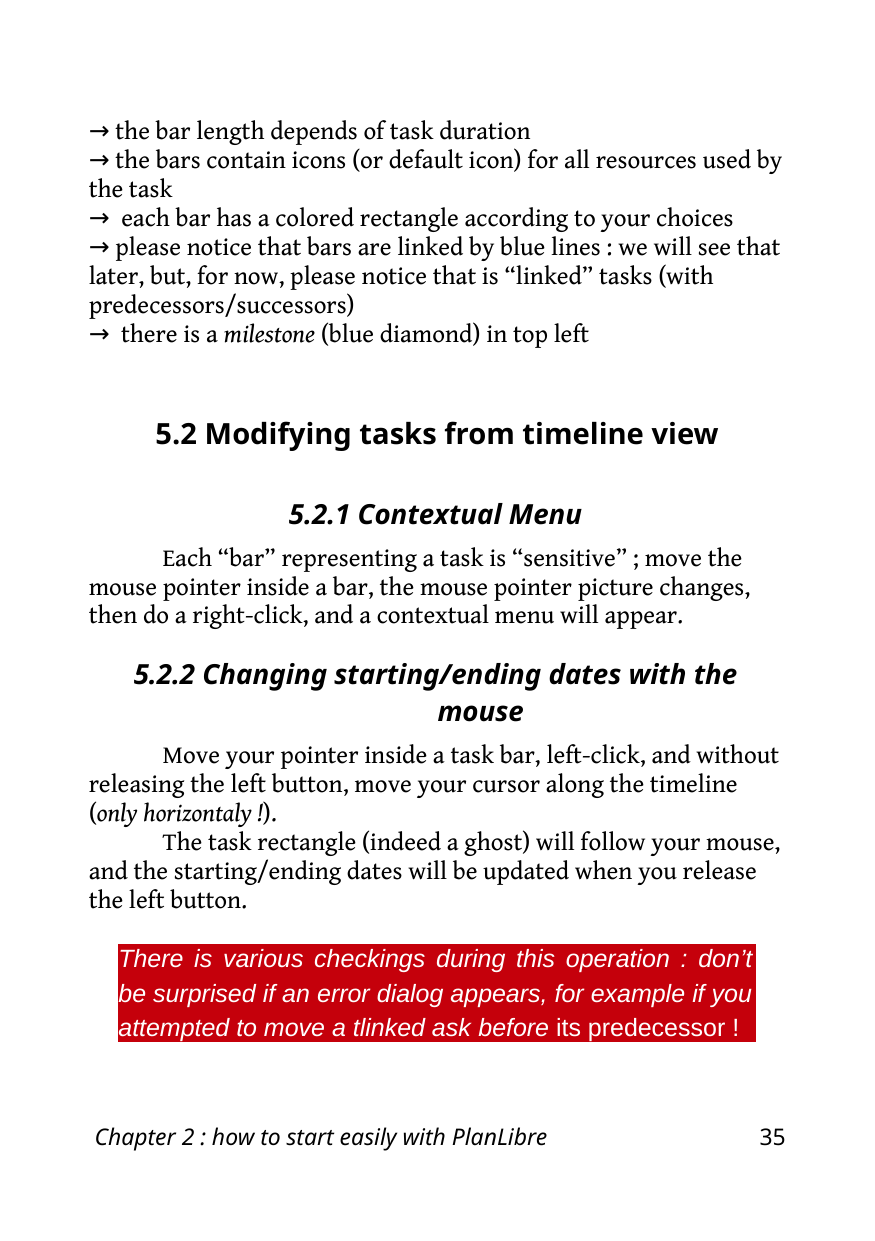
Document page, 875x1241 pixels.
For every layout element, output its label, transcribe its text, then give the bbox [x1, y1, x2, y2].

text → the bar length depends of task duration [88, 117, 786, 146]
subtitle 5.2 Modifying tasks from timeline view [88, 413, 786, 453]
text The task rectangle (indeed a ghost) will follow your mouse, and the starting/ending dates will be updated when you release the left button. [88, 829, 786, 916]
text Each “bar” representing a task is “sensitive” ; move the mouse pointer inside a bar, the mouse pointer picture changes, then do a right-click, and a contextual menu will appear. [88, 544, 786, 631]
text Move your pointer inside a task bar, left-click, and without releasing the left button, move your cursor along the timeline (only horizontaly !). [88, 742, 786, 829]
text → each bar has a colored rectangle according to your choices [88, 204, 786, 233]
text → the bars contain icons (or default icon) for all resources used by the task [88, 146, 786, 204]
subtitle 5.2.2 Changing starting/ending dates with the mouse [88, 654, 786, 730]
subtitle 5.2.1 Contextual Menu [88, 494, 786, 532]
text → please notice that bars are linked by blue lines : we will see that later, but, for now, please notice that is “linked” tasks (with predecessors/successors) [88, 233, 786, 320]
text There is various checkings during this operation : don’t be surprised if an error dialog appears, for example if you attempted to move a tlinked ask before its predecessor ! [118, 944, 756, 1042]
text → there is a milestone (blue diamond) in top left [88, 320, 786, 349]
